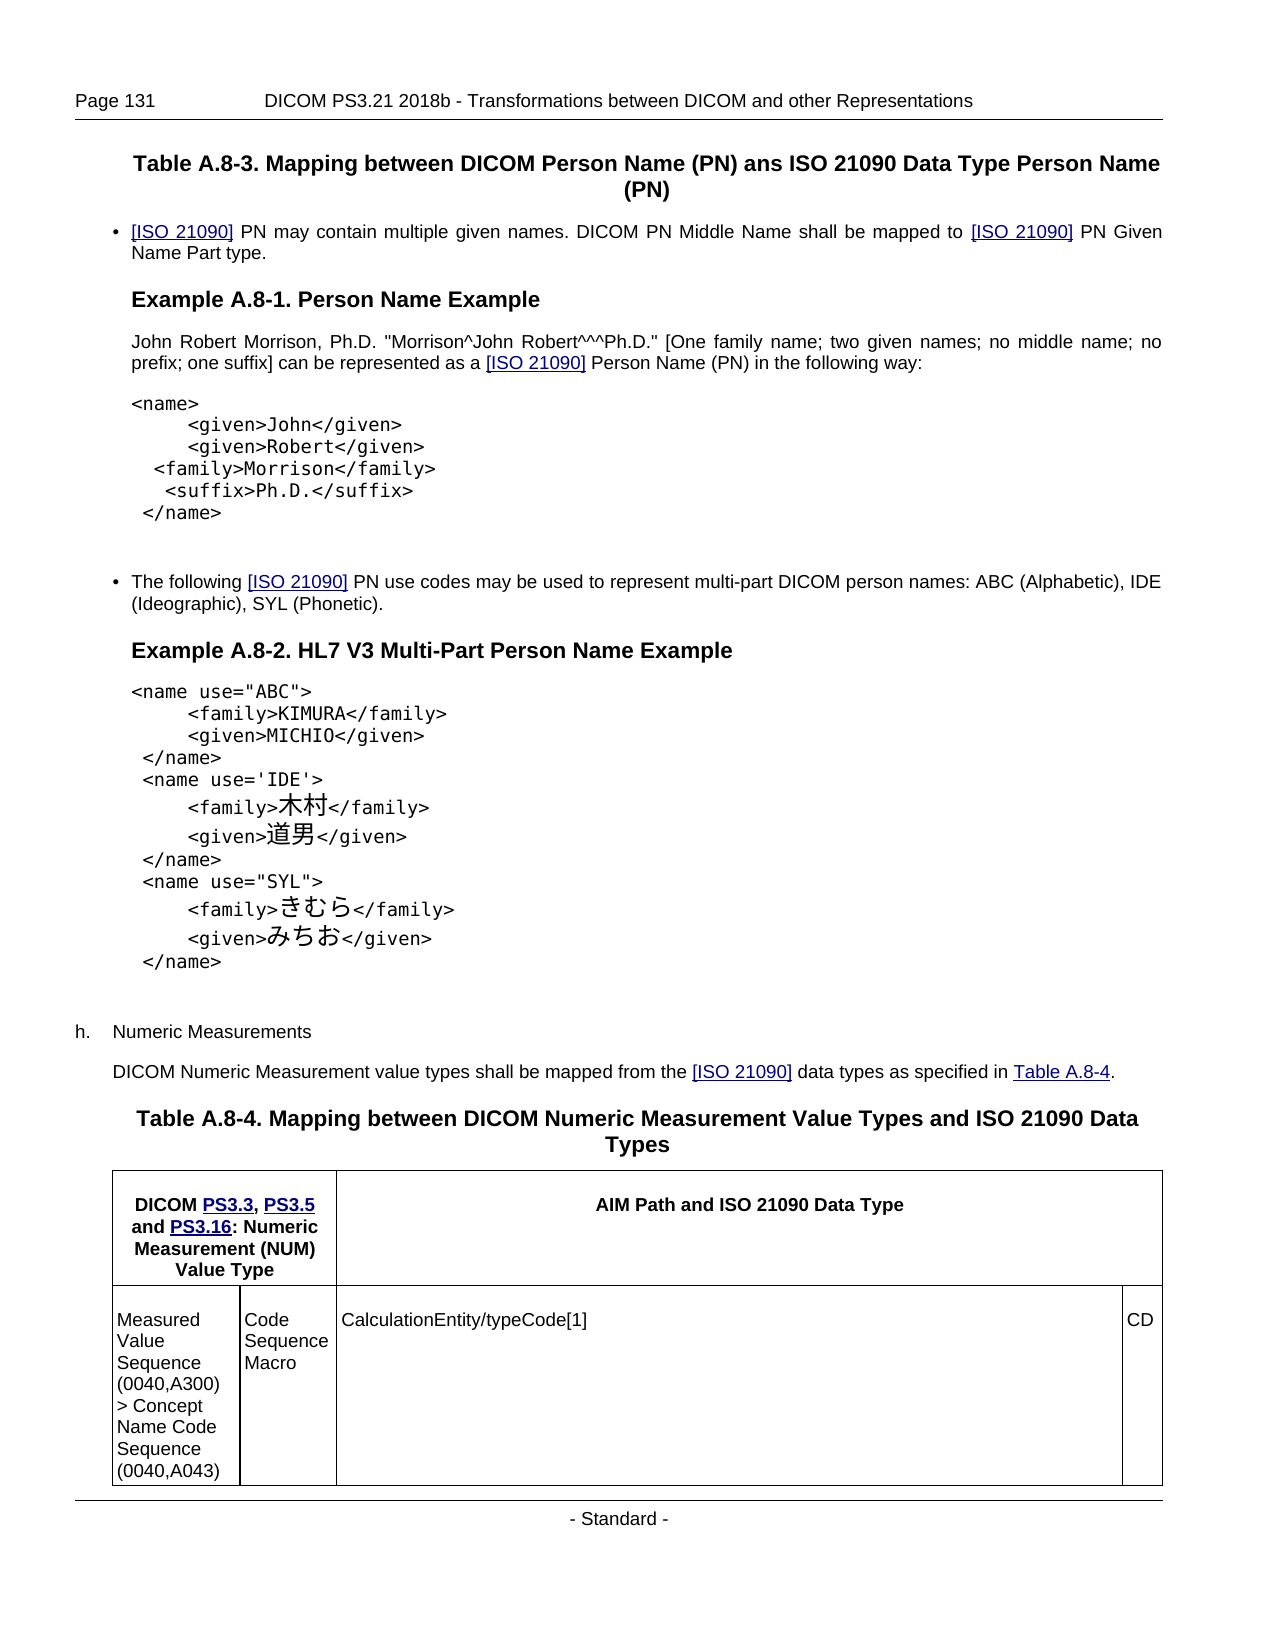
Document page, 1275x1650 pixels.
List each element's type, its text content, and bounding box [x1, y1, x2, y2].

table_cell CalculationEntity/​typeCode[1] [337, 1286, 1122, 1485]
list Example A.8-1. Person Name Example [112, 286, 1162, 312]
table_cell Measured Value Sequence (0040,A300) > Concept Name Code Sequence (0040,A043) [113, 1286, 239, 1485]
list Numeric Measurements [75, 1021, 1162, 1042]
table_cell CD [1123, 1286, 1162, 1485]
list [ISO 21090] PN may contain multiple given names. DICOM PN Middle Name shall be mapped to [ISO 21090] PN Given Name Part type. [112, 220, 1162, 263]
table_header DICOM PS3.3, PS3.5 and PS3.16: Numeric Measurement (NUM) Value Type [113, 1171, 336, 1284]
table_cell Code Sequence Macro [241, 1286, 336, 1485]
list Example A.8-2. HL7 V3 Multi-Part Person Name Example [112, 637, 1162, 663]
list <name use="ABC"> <family>KIMURA</family> <given>MICHIO</given> </name> <name use='IDE'> <family>木村</family> <given>道男</given> </name> <name use="SYL"> <family>きむら</family> <given>みちお</given> </name> [112, 681, 1162, 1002]
list Table A.8-4. Mapping between DICOM Numeric Measurement Value Types and ISO 21090 Data Types [75, 1105, 1162, 1157]
list The following [ISO 21090] PN use codes may be used to represent multi-part DICOM person names: ABC (Alphabetic), IDE (Ideographic), SYL (Phonetic). [112, 571, 1162, 614]
list John Robert Morrison, Ph.D. "Morrison^John Robert^^^Ph.D." [One family name; two given names; no middle name; no prefix; one suffix] can be represented as a [ISO 21090] Person Name (PN) in the following way: [112, 331, 1162, 374]
list Table A.8-3. Mapping between DICOM Person Name (PN) ans ISO 21090 Data Type Person Name (PN) [112, 150, 1162, 202]
list DICOM Numeric Measurement value types shall be mapped from the [ISO 21090] data types as specified in Table A.8-4. [75, 1061, 1162, 1082]
table_header AIM Path and ISO 21090 Data Type [337, 1171, 1162, 1284]
list <name> <given>John</given> <given>Robert</given> <family>Morrison</family> <suffix>Ph.D.</suffix> </name> [112, 392, 1162, 552]
